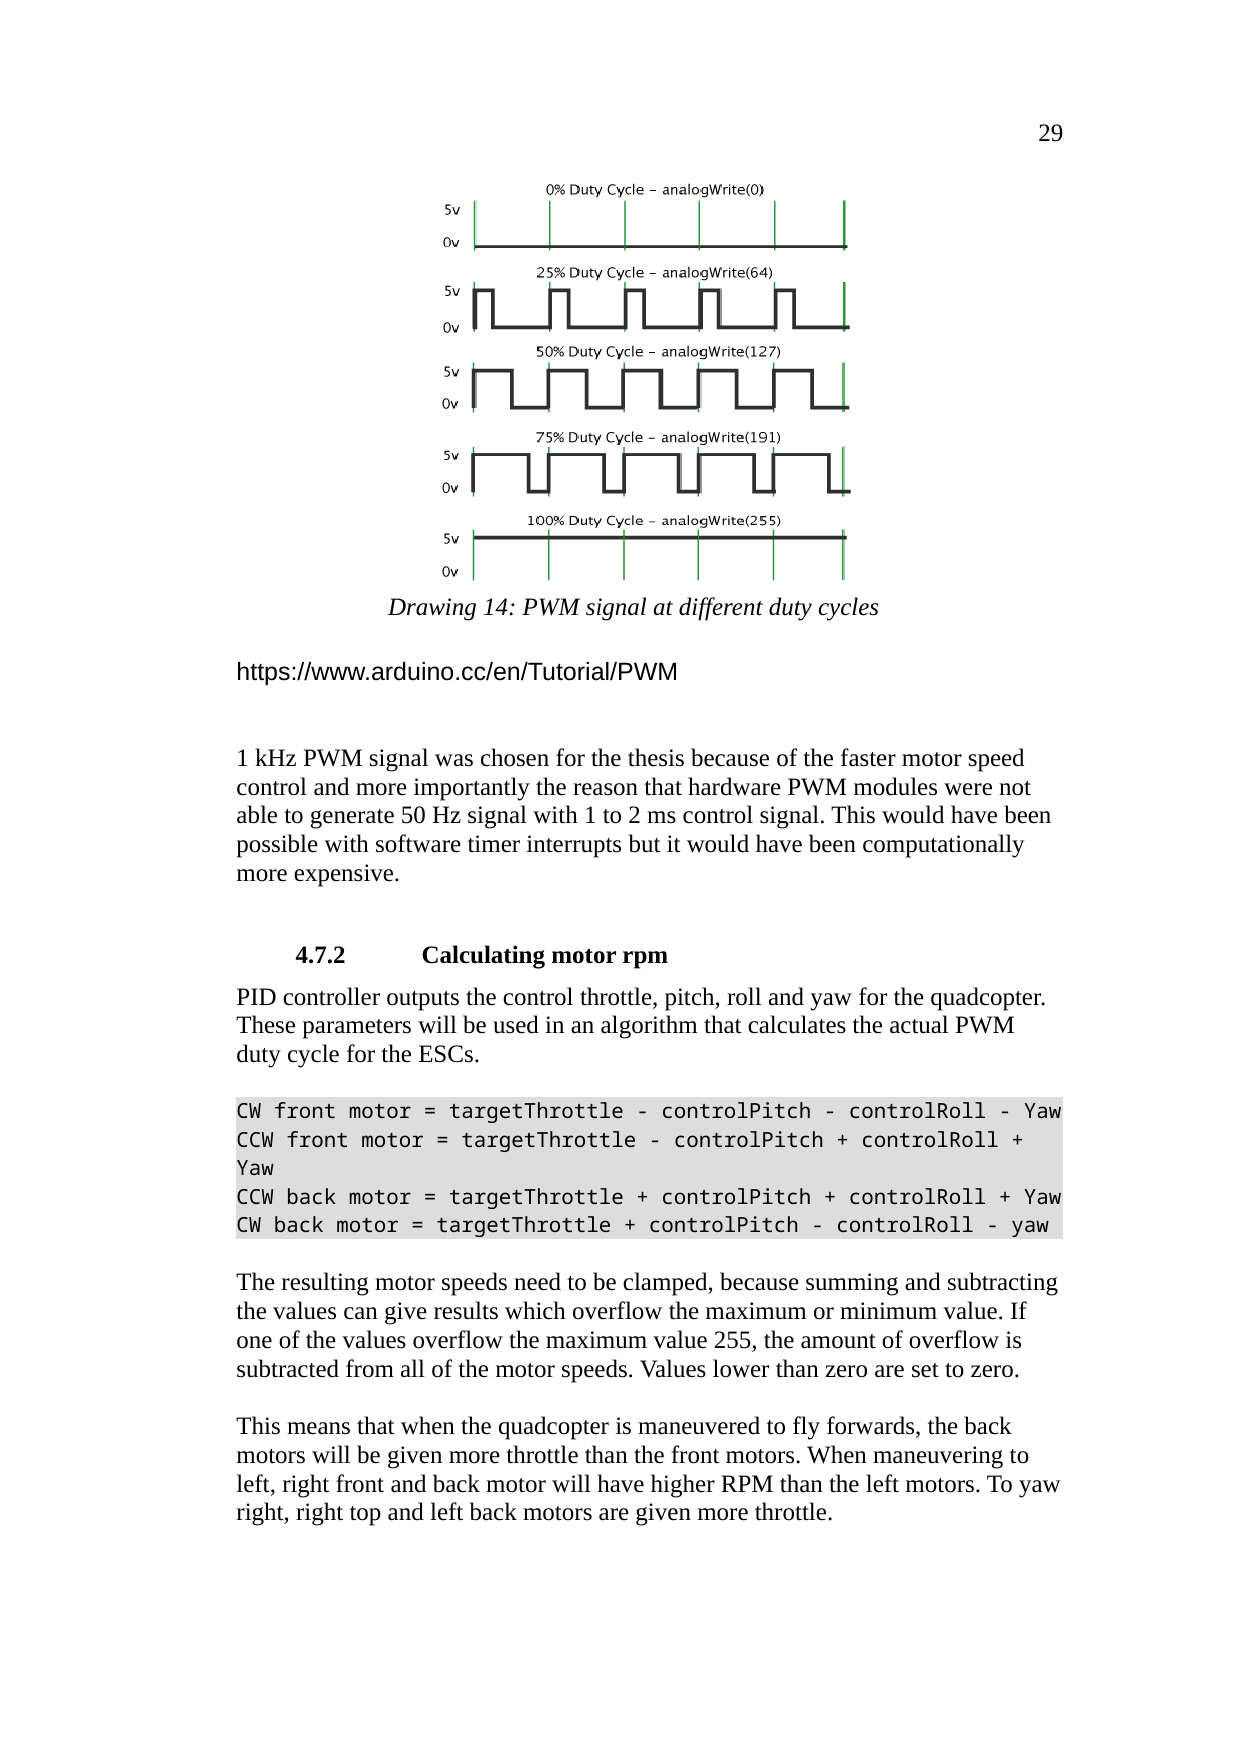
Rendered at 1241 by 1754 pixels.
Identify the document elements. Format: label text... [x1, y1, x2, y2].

text This means that when the quadcopter is maneuvered to fly forwards, the back motors will be given more throttle than the front motors. When maneuvering to left, right front and back motor will have higher RPM than the left motors. To yaw right, right top and left back motors are given more throttle. [236, 1411, 1063, 1526]
subtitle Calculating motor rpm [295, 940, 1063, 969]
text CW front motor = targetThrottle - controlPitch - controlRoll - Yaw CCW front motor = targetThrottle - controlPitch + controlRoll + Yaw CCW back motor = targetThrottle + controlPitch + controlRoll + Yaw CW back motor = targetThrottle + controlPitch - controlRoll - yaw [236, 1097, 1063, 1239]
text https://www.arduino.cc/en/Tutorial/PWM [236, 592, 1063, 685]
text The resulting motor speeds need to be clamped, because summing and subtracting the values can give results which overflow the maximum or minimum value. If one of the values overflow the maximum value 255, the amount of overflow is subtracted from all of the motor speeds. Values lower than zero are set to zero. [236, 1267, 1063, 1382]
picture [436, 177, 865, 592]
text PID controller outputs the control throttle, pitch, roll and yaw for the quadcopter. These parameters will be used in an algorithm that calculates the actual PWM duty cycle for the ESCs. [236, 982, 1063, 1068]
text Drawing 14: PWM signal at different duty cycles [388, 592, 913, 621]
text 1 kHz PWM signal was chosen for the thesis because of the faster motor speed control and more importantly the reason that hardware PWM modules were not able to generate 50 Hz signal with 1 to 2 ms control signal. This would have been possible with software timer interrupts but it would have been computationally more expensive. [236, 743, 1063, 887]
